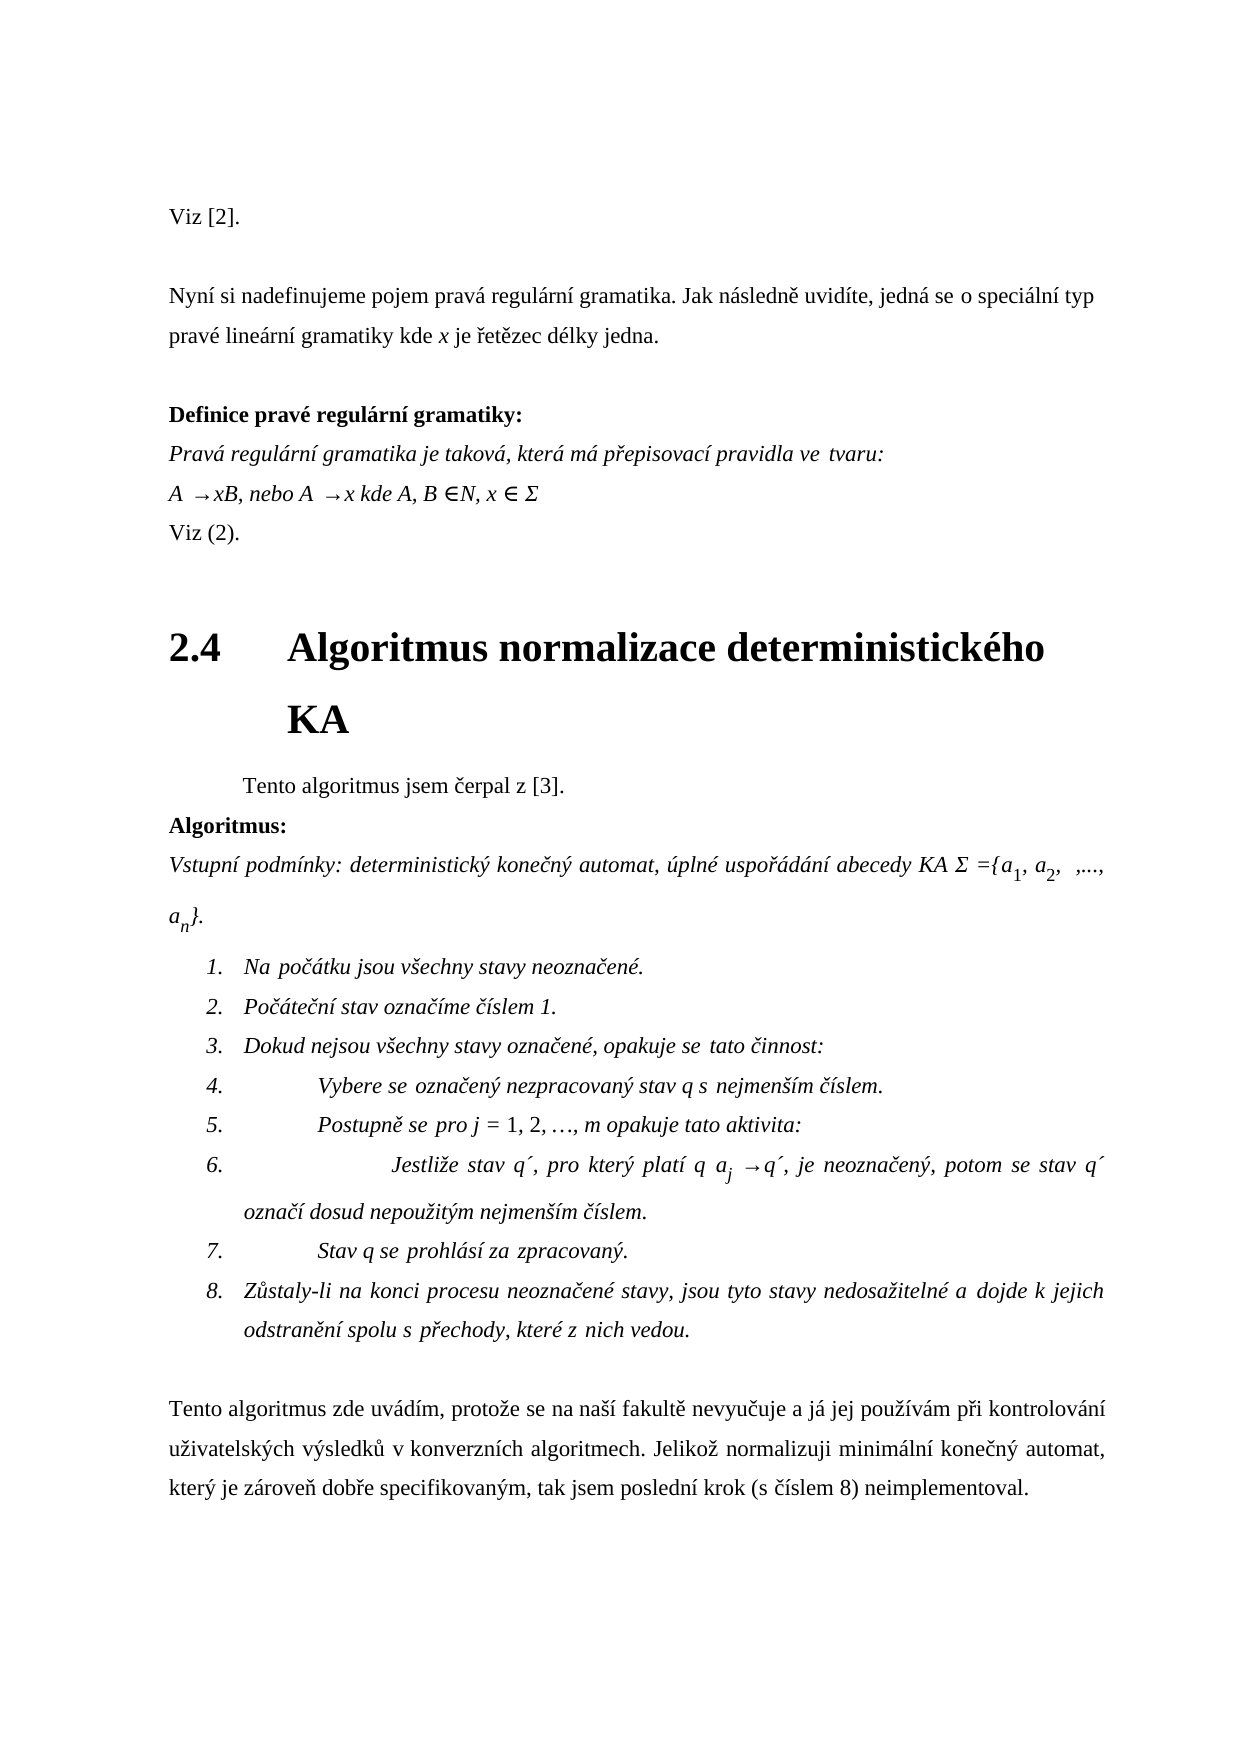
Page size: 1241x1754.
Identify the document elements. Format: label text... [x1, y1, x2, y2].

list Jestliže stav q´, pro který platí q aj →q´, je neoznačený, potom se stav q´ označí dosud nepoužitým nejmenším číslem. [206, 1151, 1106, 1224]
list Vybere se označený nezpracovaný stav q s nejmenším číslem. [206, 1072, 1106, 1098]
text Tento algoritmus zde uvádím, protože se na naší fakultě nevyučuje a já jej používám při kontrolování uživatelských výsledků v konverzních algoritmech. Jelikož normalizuji minimální konečný automat, který je zároveň dobře specifikovaným, tak jsem poslední krok (s číslem 8) neimplementoval. [169, 1395, 1106, 1501]
text Pravá regulární gramatika je taková, která má přepisovací pravidla ve tvaru: [169, 440, 1106, 467]
list Počáteční stav označíme číslem 1. [206, 993, 1106, 1019]
list Postupně se pro j = 1, 2, …, m opakuje tato aktivita: [206, 1111, 1106, 1138]
text Algoritmus: [169, 812, 1106, 838]
text Viz [2]. [169, 203, 1106, 230]
text Vstupní podmínky: deterministický konečný automat, úplné uspořádání abecedy KA Σ ={a1, a2, ,..., an}. [169, 852, 1106, 936]
text Definice pravé regulární gramatiky: [169, 401, 1106, 427]
text A →xB, nebo A →x kde A, B ∈N, x ∈ Σ [169, 480, 1106, 506]
list Na počátku jsou všechny stavy neoznačené. [206, 953, 1106, 980]
list Dokud nejsou všechny stavy označené, opakuje se tato činnost: [206, 1032, 1106, 1059]
text Nyní si nadefinujeme pojem pravá regulární gramatika. Jak následně uvidíte, jedná se o speciální typ [169, 282, 1106, 309]
text Tento algoritmus jsem čerpal z [3]. [169, 773, 1106, 799]
subtitle Algoritmus normalizace deterministického KA [169, 623, 1106, 742]
text pravé lineární gramatiky kde x je řetězec délky jedna. [169, 322, 1106, 348]
list Stav q se prohlásí za zpracovaný. [206, 1237, 1106, 1264]
list Zůstaly-li na konci procesu neoznačené stavy, jsou tyto stavy nedosažitelné a dojde k jejich odstranění spolu s přechody, které z nich vedou. [206, 1277, 1106, 1343]
text Viz (2). [169, 519, 1106, 546]
